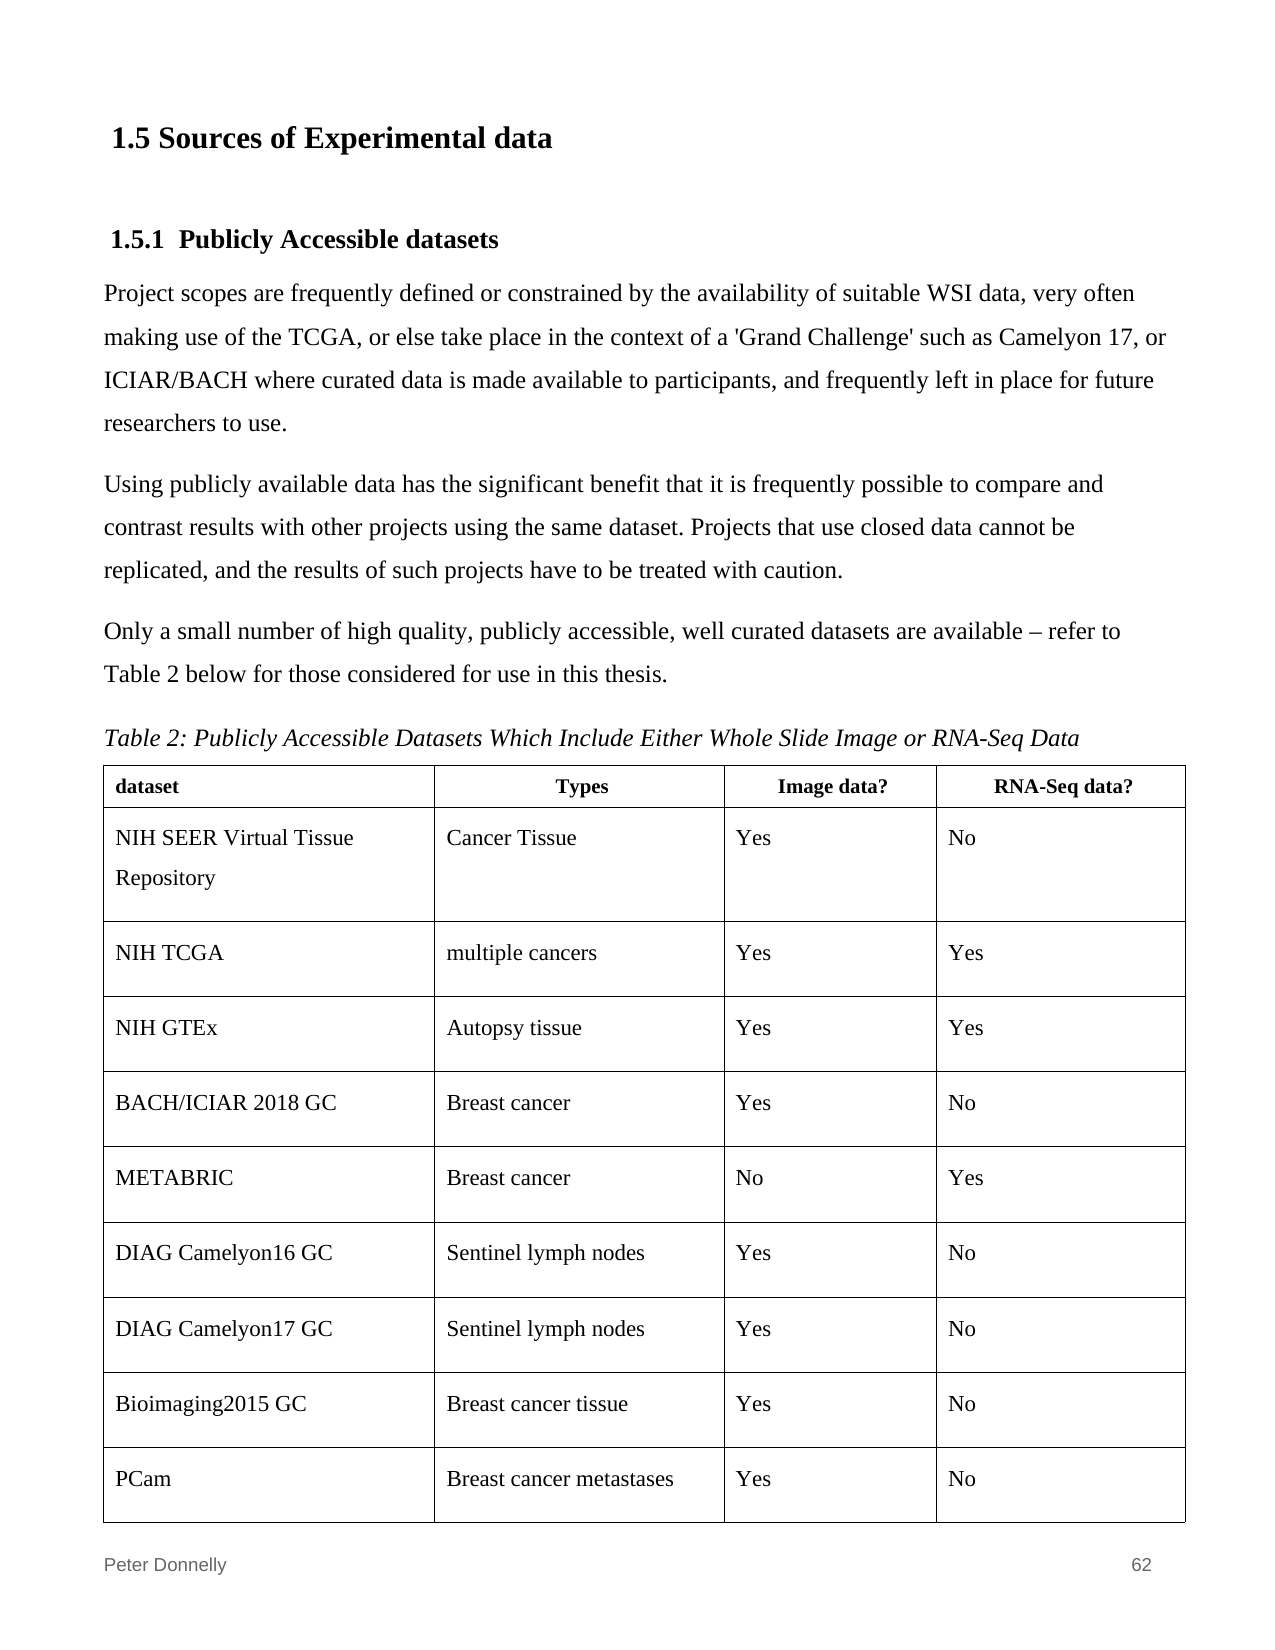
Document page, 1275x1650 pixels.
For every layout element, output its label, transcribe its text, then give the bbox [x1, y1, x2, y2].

table_cell Yes [937, 922, 1185, 996]
table_header dataset [104, 766, 434, 807]
table_cell Yes [725, 1072, 936, 1146]
subtitle Publicly Accessible datasets [103, 224, 1181, 255]
table_cell NIH GTEx [104, 997, 434, 1071]
table_cell Sentinel lymph nodes [435, 1298, 724, 1372]
text Using publicly available data has the significant benefit that it is frequently possible to compare and contrast results with other projects using the same dataset. Projects that use closed data cannot be replicated, and the results of such projects have to be treated with caution. [103, 469, 1181, 584]
table_cell Yes [725, 1448, 936, 1522]
table_cell No [937, 1298, 1185, 1372]
table_cell Yes [725, 808, 936, 921]
table_cell Yes [725, 1223, 936, 1297]
table_cell Yes [725, 997, 936, 1071]
table_cell PCam [104, 1448, 434, 1522]
table_header RNA-Seq data? [937, 766, 1185, 807]
table_cell Cancer Tissue [435, 808, 724, 921]
table_header Types [435, 766, 724, 807]
table_cell Yes [725, 1298, 936, 1372]
text Project scopes are frequently defined or constrained by the availability of suitable WSI data, very often making use of the TCGA, or else take place in the context of a 'Grand Challenge' such as Camelyon 17, or ICIAR/BACH where curated data is made available to participants, and frequently left in place for future researchers to use. [103, 278, 1181, 437]
table_cell No [937, 1223, 1185, 1297]
table_cell NIH SEER Virtual Tissue Repository [104, 808, 434, 921]
table_cell No [937, 1072, 1185, 1146]
table_cell Yes [725, 922, 936, 996]
table_cell Yes [937, 1147, 1185, 1222]
table_cell No [937, 1448, 1185, 1522]
table_cell NIH TCGA [104, 922, 434, 996]
table_cell No [937, 1373, 1185, 1447]
table_cell DIAG Camelyon17 GC [104, 1298, 434, 1372]
table_cell DIAG Camelyon16 GC [104, 1223, 434, 1297]
table_cell Breast cancer [435, 1072, 724, 1146]
table_cell Sentinel lymph nodes [435, 1223, 724, 1297]
text Only a small number of high quality, publicly accessible, well curated datasets are available – refer to Table 2 below for those considered for use in this thesis. [103, 616, 1181, 688]
text Table 2: Publicly Accessible Datasets Which Include Either Whole Slide Image or RNA-Seq Data [103, 723, 1181, 752]
table_cell Bioimaging2015 GC [104, 1373, 434, 1447]
table_cell METABRIC [104, 1147, 434, 1222]
table_cell Yes [937, 997, 1185, 1071]
table_cell multiple cancers [435, 922, 724, 996]
table_cell No [725, 1147, 936, 1222]
table_cell Breast cancer metastases [435, 1448, 724, 1522]
table_cell BACH/ICIAR 2018 GC [104, 1072, 434, 1146]
table_cell Autopsy tissue [435, 997, 724, 1071]
table_header Image data? [725, 766, 936, 807]
table_cell No [937, 808, 1185, 921]
table_cell Breast cancer tissue [435, 1373, 724, 1447]
table_cell Breast cancer [435, 1147, 724, 1222]
table_cell Yes [725, 1373, 936, 1447]
subtitle Sources of Experimental data [103, 120, 1181, 156]
